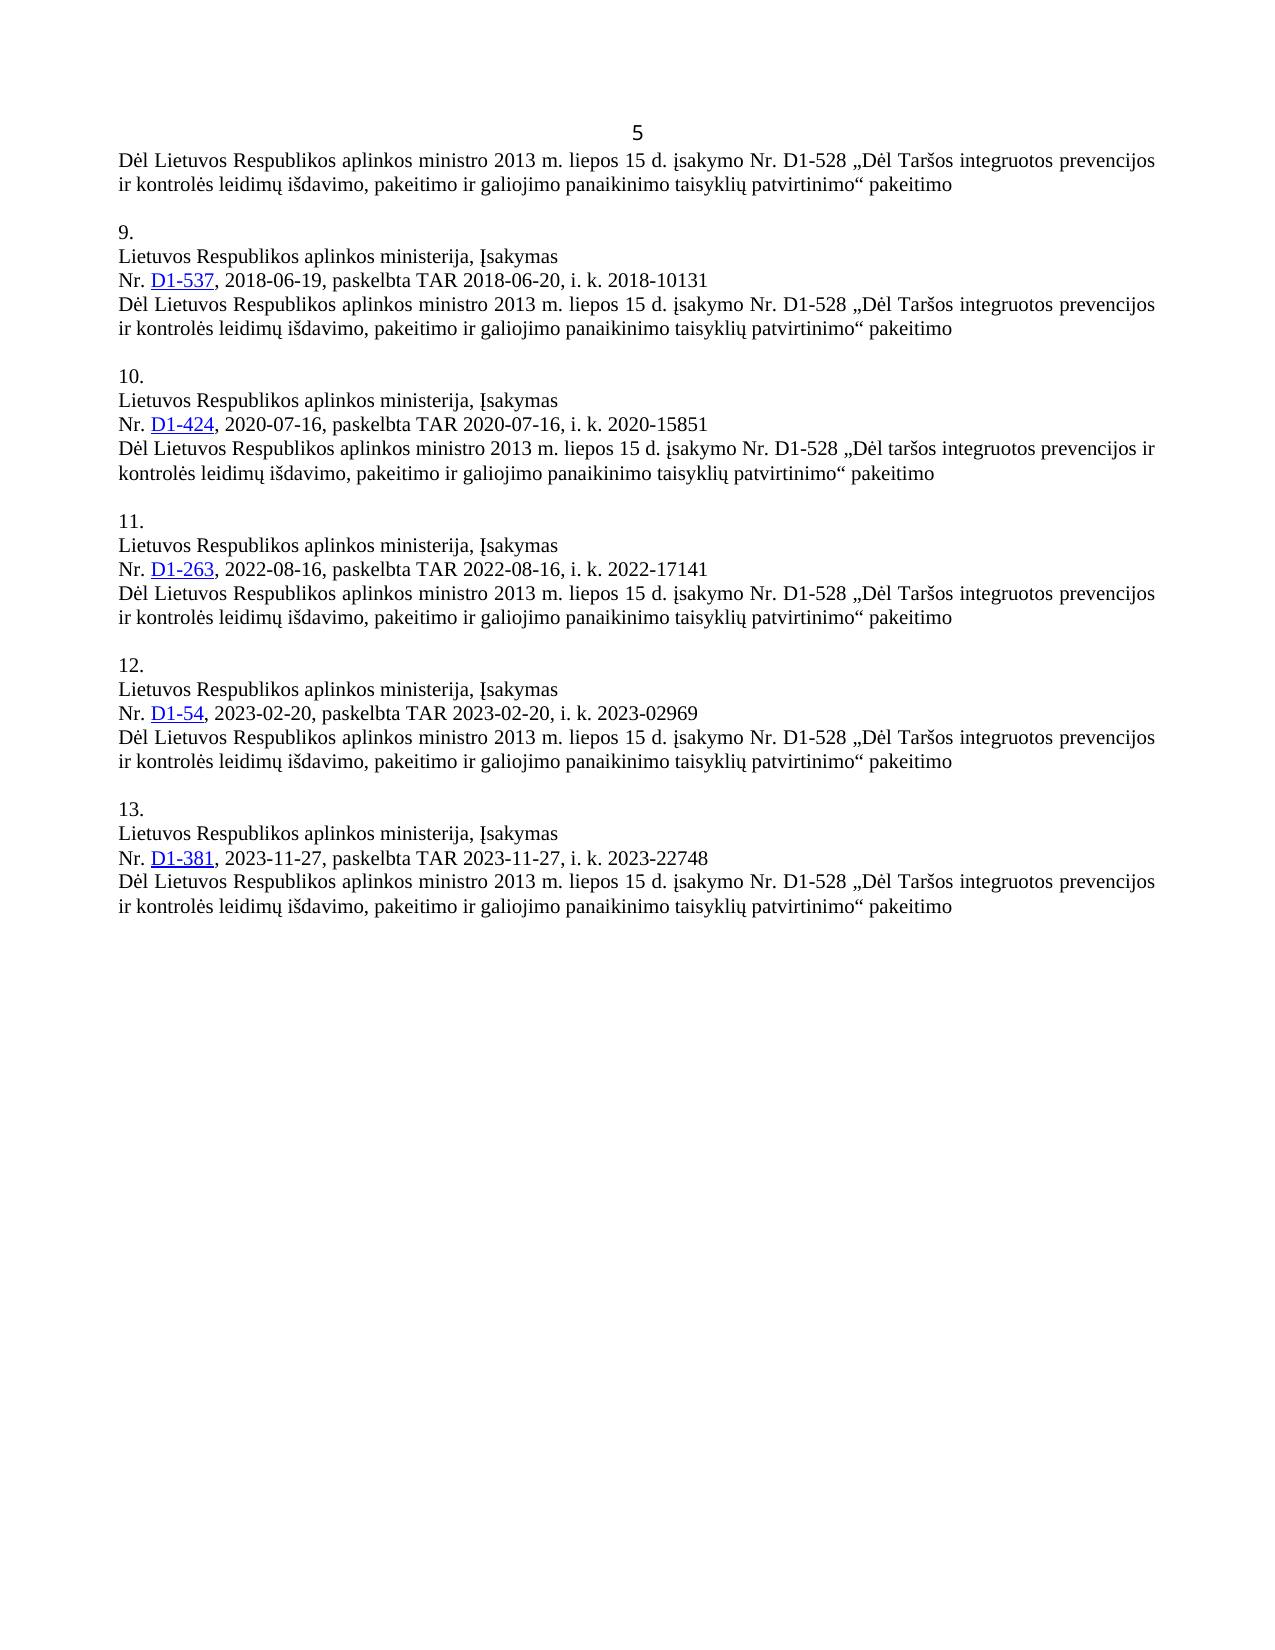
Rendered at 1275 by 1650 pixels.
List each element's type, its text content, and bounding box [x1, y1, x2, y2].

text Dėl Lietuvos Respublikos aplinkos ministro 2013 m. liepos 15 d. įsakymo Nr. D1-528 „Dėl Taršos integruotos prevencijos ir kontrolės leidimų išdavimo, pakeitimo ir galiojimo panaikinimo taisyklių patvirtinimo“ pakeitimo [118, 581, 1157, 629]
text Lietuvos Respublikos aplinkos ministerija, Įsakymas [118, 388, 1157, 412]
text Dėl Lietuvos Respublikos aplinkos ministro 2013 m. liepos 15 d. įsakymo Nr. D1-528 „Dėl taršos integruotos prevencijos ir kontrolės leidimų išdavimo, pakeitimo ir galiojimo panaikinimo taisyklių patvirtinimo“ pakeitimo [118, 436, 1157, 484]
text Lietuvos Respublikos aplinkos ministerija, Įsakymas [118, 244, 1157, 268]
text Dėl Lietuvos Respublikos aplinkos ministro 2013 m. liepos 15 d. įsakymo Nr. D1-528 „Dėl Taršos integruotos prevencijos ir kontrolės leidimų išdavimo, pakeitimo ir galiojimo panaikinimo taisyklių patvirtinimo“ pakeitimo [118, 148, 1157, 196]
text 12. [118, 653, 1157, 677]
text Nr. D1-381, 2023-11-27, paskelbta TAR 2023-11-27, i. k. 2023-22748 [118, 845, 1157, 869]
text Lietuvos Respublikos aplinkos ministerija, Įsakymas [118, 533, 1157, 557]
text Nr. D1-54, 2023-02-20, paskelbta TAR 2023-02-20, i. k. 2023-02969 [118, 701, 1157, 725]
text Nr. D1-263, 2022-08-16, paskelbta TAR 2022-08-16, i. k. 2022-17141 [118, 557, 1157, 581]
text Dėl Lietuvos Respublikos aplinkos ministro 2013 m. liepos 15 d. įsakymo Nr. D1-528 „Dėl Taršos integruotos prevencijos ir kontrolės leidimų išdavimo, pakeitimo ir galiojimo panaikinimo taisyklių patvirtinimo“ pakeitimo [118, 869, 1157, 918]
text Nr. D1-424, 2020-07-16, paskelbta TAR 2020-07-16, i. k. 2020-15851 [118, 412, 1157, 436]
text Lietuvos Respublikos aplinkos ministerija, Įsakymas [118, 677, 1157, 701]
text 9. [118, 220, 1157, 244]
text Dėl Lietuvos Respublikos aplinkos ministro 2013 m. liepos 15 d. įsakymo Nr. D1-528 „Dėl Taršos integruotos prevencijos ir kontrolės leidimų išdavimo, pakeitimo ir galiojimo panaikinimo taisyklių patvirtinimo“ pakeitimo [118, 725, 1157, 773]
text 11. [118, 508, 1157, 533]
text Nr. D1-537, 2018-06-19, paskelbta TAR 2018-06-20, i. k. 2018-10131 [118, 268, 1157, 292]
text 10. [118, 364, 1157, 388]
text Lietuvos Respublikos aplinkos ministerija, Įsakymas [118, 821, 1157, 845]
text Dėl Lietuvos Respublikos aplinkos ministro 2013 m. liepos 15 d. įsakymo Nr. D1-528 „Dėl Taršos integruotos prevencijos ir kontrolės leidimų išdavimo, pakeitimo ir galiojimo panaikinimo taisyklių patvirtinimo“ pakeitimo [118, 292, 1157, 340]
text 13. [118, 797, 1157, 821]
